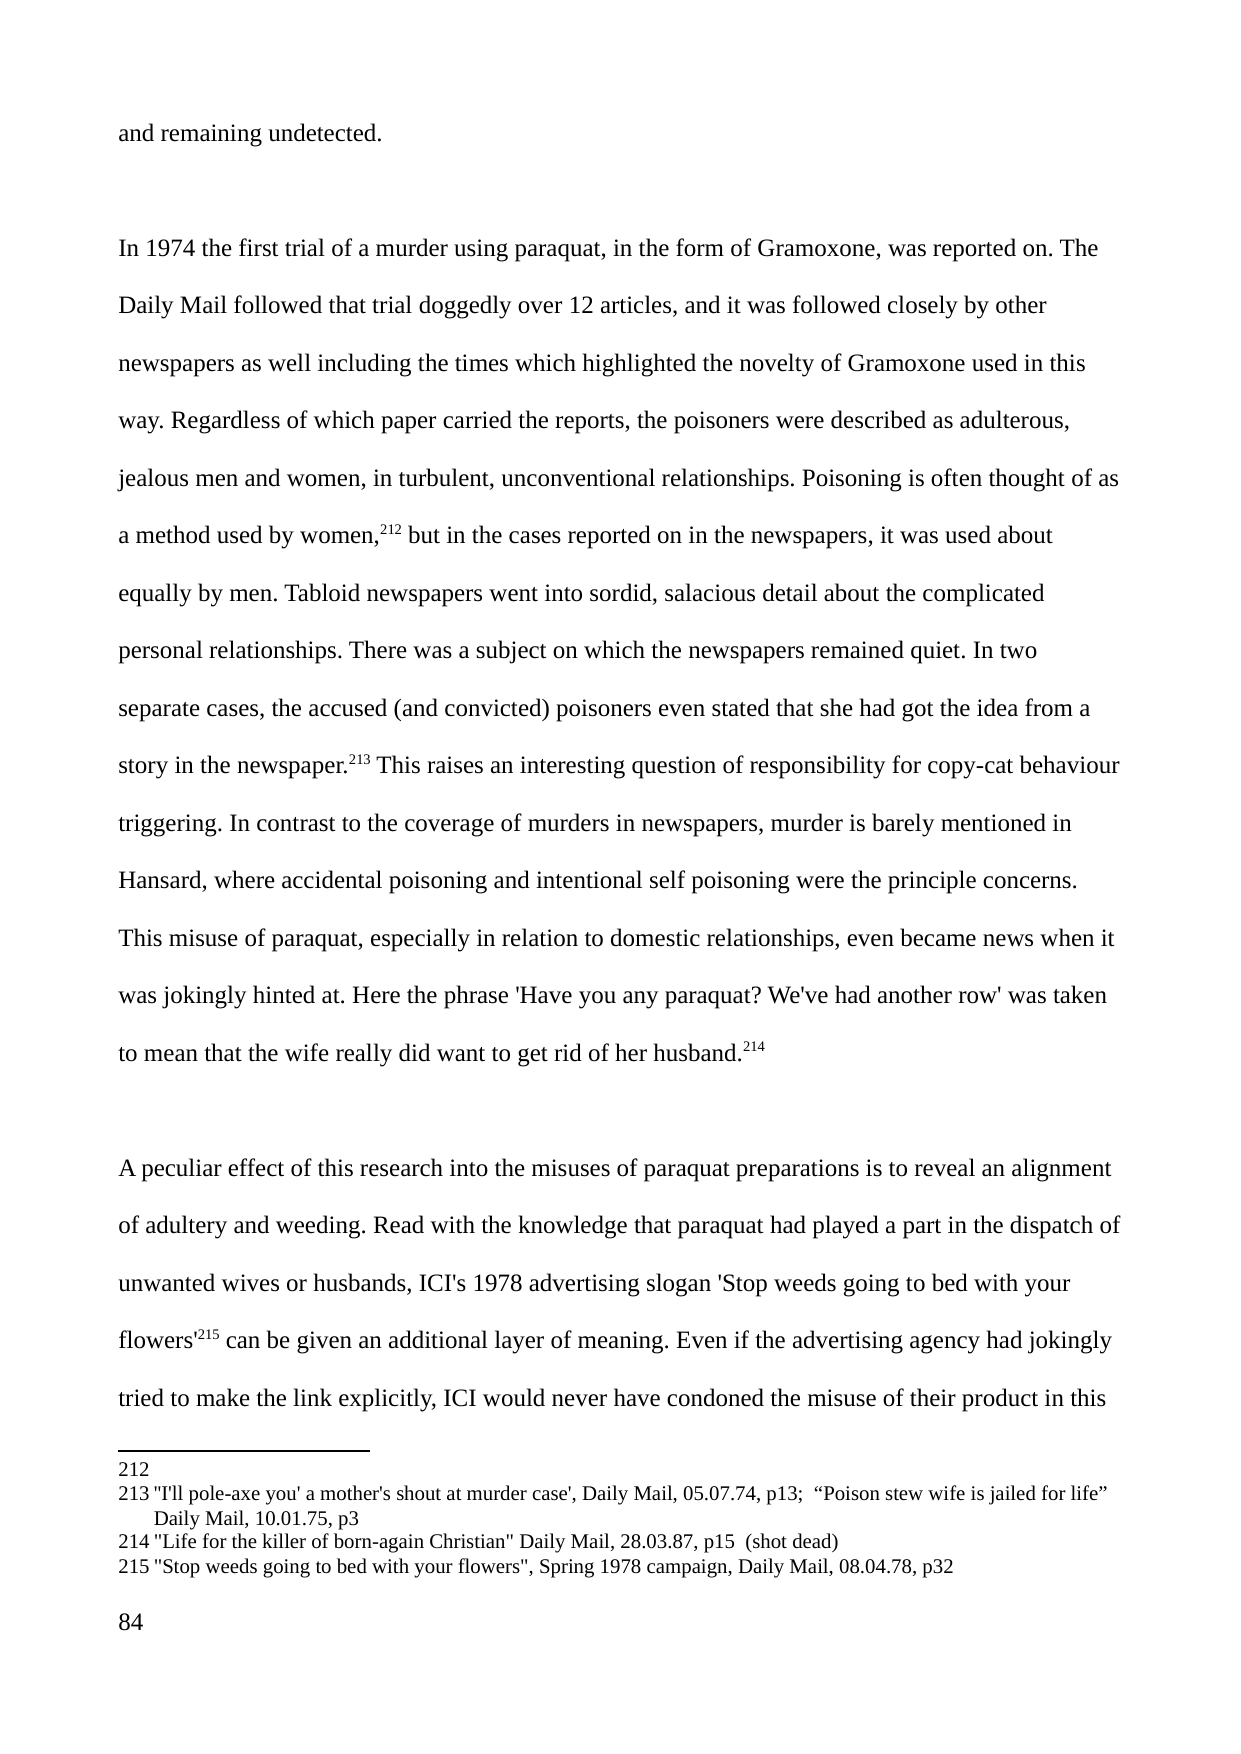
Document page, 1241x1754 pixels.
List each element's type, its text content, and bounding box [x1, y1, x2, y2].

text In 1974 the first trial of a murder using paraquat, in the form of Gramoxone, was reported on. The Daily Mail followed that trial doggedly over 12 articles, and it was followed closely by other newspapers as well including the times which highlighted the novelty of Gramoxone used in this way. Regardless of which paper carried the reports, the poisoners were described as adulterous, jealous men and women, in turbulent, unconventional relationships. Poisoning is often thought of as a method used by women, but in the cases reported on in the newspapers, it was used about equally by men. Tabloid newspapers went into sordid, salacious detail about the complicated personal relationships. There was a subject on which the newspapers remained quiet. In two separate cases, the accused (and convicted) poisoners even stated that she had got the idea from a story in the newspaper. This raises an interesting question of responsibility for copy-cat behaviour triggering. In contrast to the coverage of murders in newspapers, murder is barely mentioned in Hansard, where accidental poisoning and intentional self poisoning were the principle concerns. This misuse of paraquat, especially in relation to domestic relationships, even became news when it was jokingly hinted at. Here the phrase 'Have you any paraquat? We've had another row' was taken to mean that the wife really did want to get rid of her husband. [118, 233, 1122, 1067]
text A peculiar effect of this research into the misuses of paraquat preparations is to reveal an alignment of adultery and weeding. Read with the knowledge that paraquat had played a part in the dispatch of unwanted wives or husbands, ICI's 1978 advertising slogan 'Stop weeds going to bed with your flowers' can be given an additional layer of meaning. Even if the advertising agency had jokingly tried to make the link explicitly, ICI would never have condoned the misuse of their product in this [118, 1153, 1122, 1412]
text and remaining undetected. [118, 118, 1122, 147]
text ''I'll pole-axe you' a mother's shout at murder case', Daily Mail, 05.07.74, p13; “Poison stew wife is jailed for life” Daily Mail, 10.01.75, p3 [118, 1481, 1122, 1529]
text "Stop weeds going to bed with your flowers", Spring 1978 campaign, Daily Mail, 08.04.78, p32 [118, 1553, 1122, 1578]
text "Life for the killer of born-again Christian" Daily Mail, 28.03.87, p15 (shot dead) [118, 1529, 1122, 1553]
